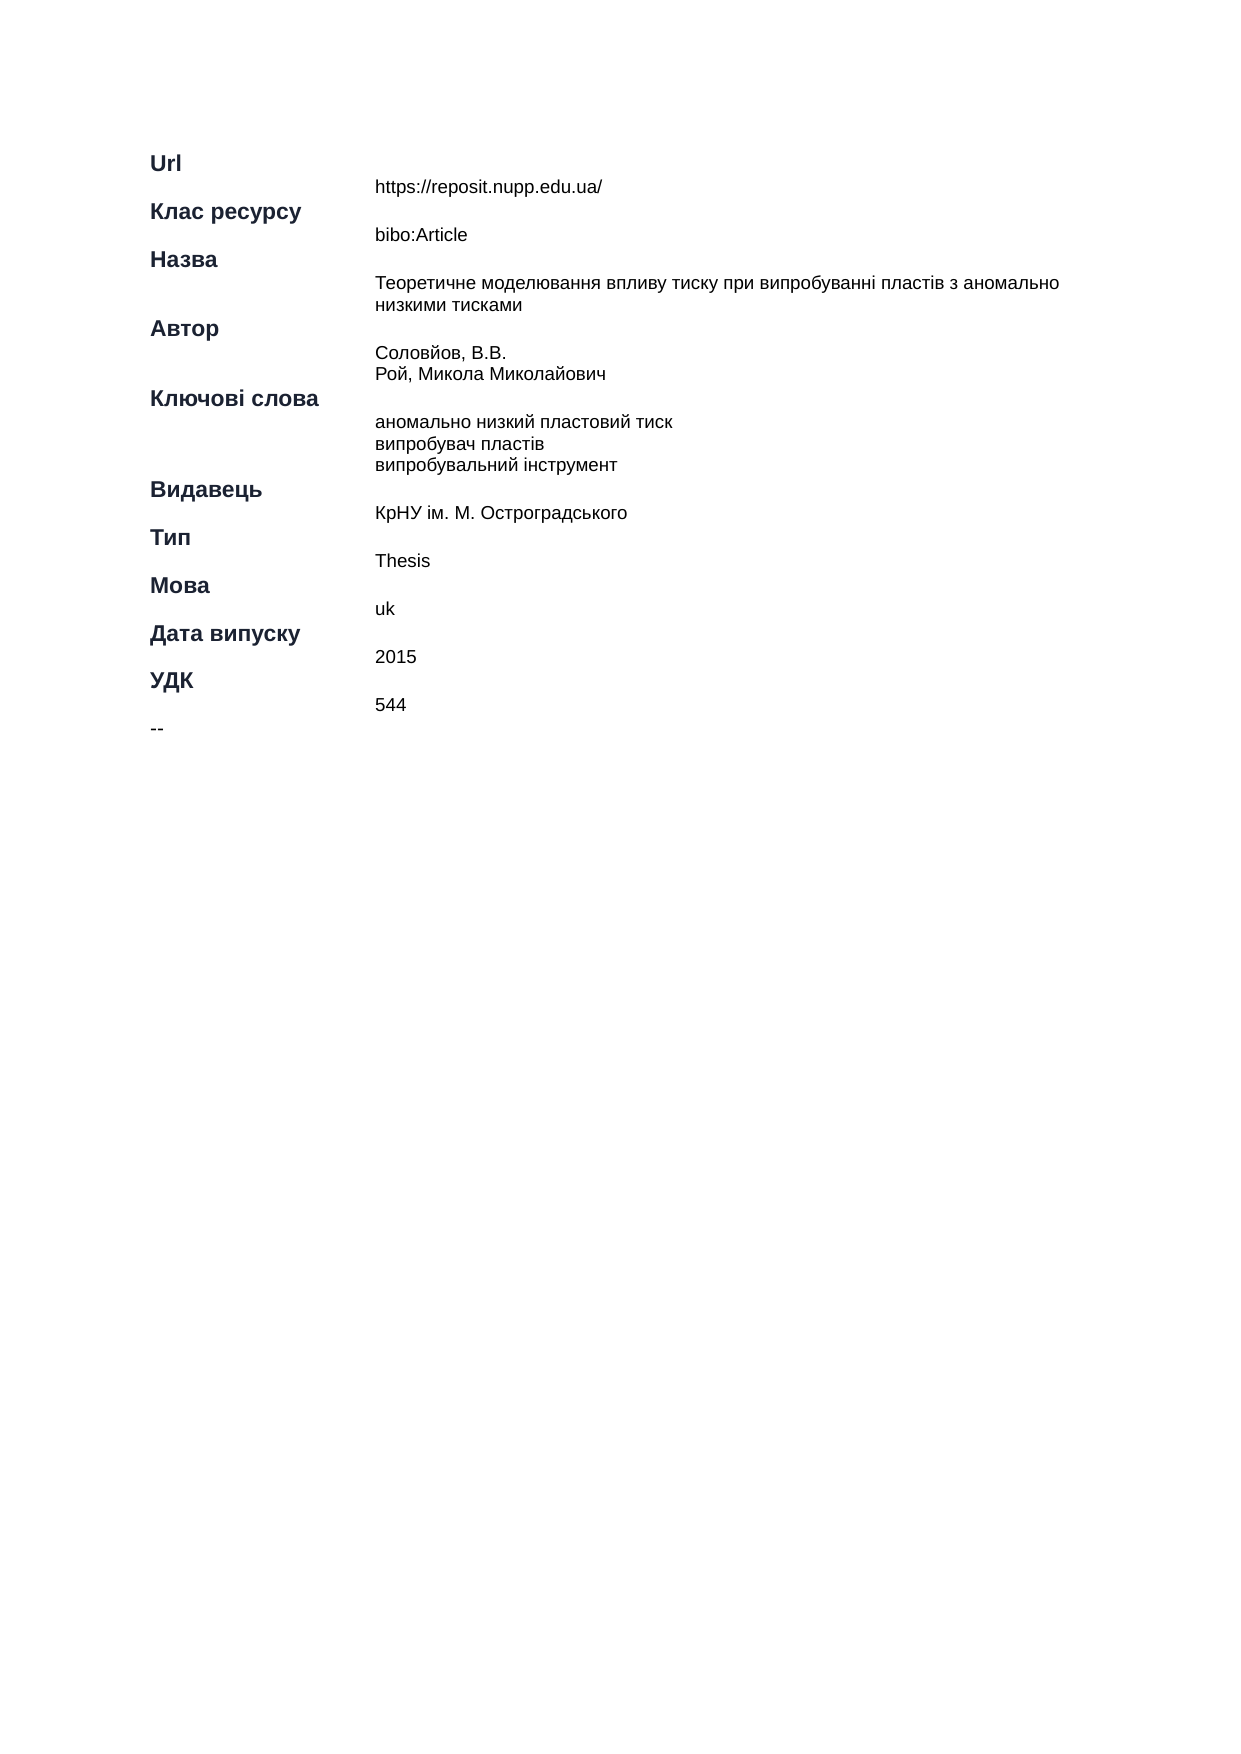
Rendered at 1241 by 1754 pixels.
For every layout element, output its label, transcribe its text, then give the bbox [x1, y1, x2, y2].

text аномально низкий пластовий тиск [375, 411, 1090, 433]
text https://reposit.nupp.edu.ua/ [375, 176, 1090, 198]
text Назва [150, 246, 1090, 272]
text -- [150, 715, 1090, 739]
text Url [150, 150, 1090, 176]
text КрНУ ім. М. Остроградського [375, 502, 1090, 524]
text випробувач пластів [375, 433, 1090, 454]
text Мова [150, 572, 1090, 598]
text 544 [375, 694, 1090, 715]
text Соловйов, В.В. [375, 342, 1090, 363]
text uk [375, 598, 1090, 619]
text bibo:Article [375, 224, 1090, 246]
text Рой, Микола Миколайович [375, 363, 1090, 385]
text 2015 [375, 646, 1090, 667]
text Теоретичне моделювання впливу тиску при випробуванні пластів з аномально низкими тисками [375, 272, 1090, 315]
text Автор [150, 315, 1090, 342]
text Дата випуску [150, 619, 1090, 646]
text Тип [150, 524, 1090, 550]
text УДК [150, 667, 1090, 694]
text випробувальний інструмент [375, 454, 1090, 476]
text Клас ресурсу [150, 198, 1090, 224]
text Thesis [375, 550, 1090, 572]
text Ключові слова [150, 385, 1090, 411]
text Видавець [150, 476, 1090, 502]
